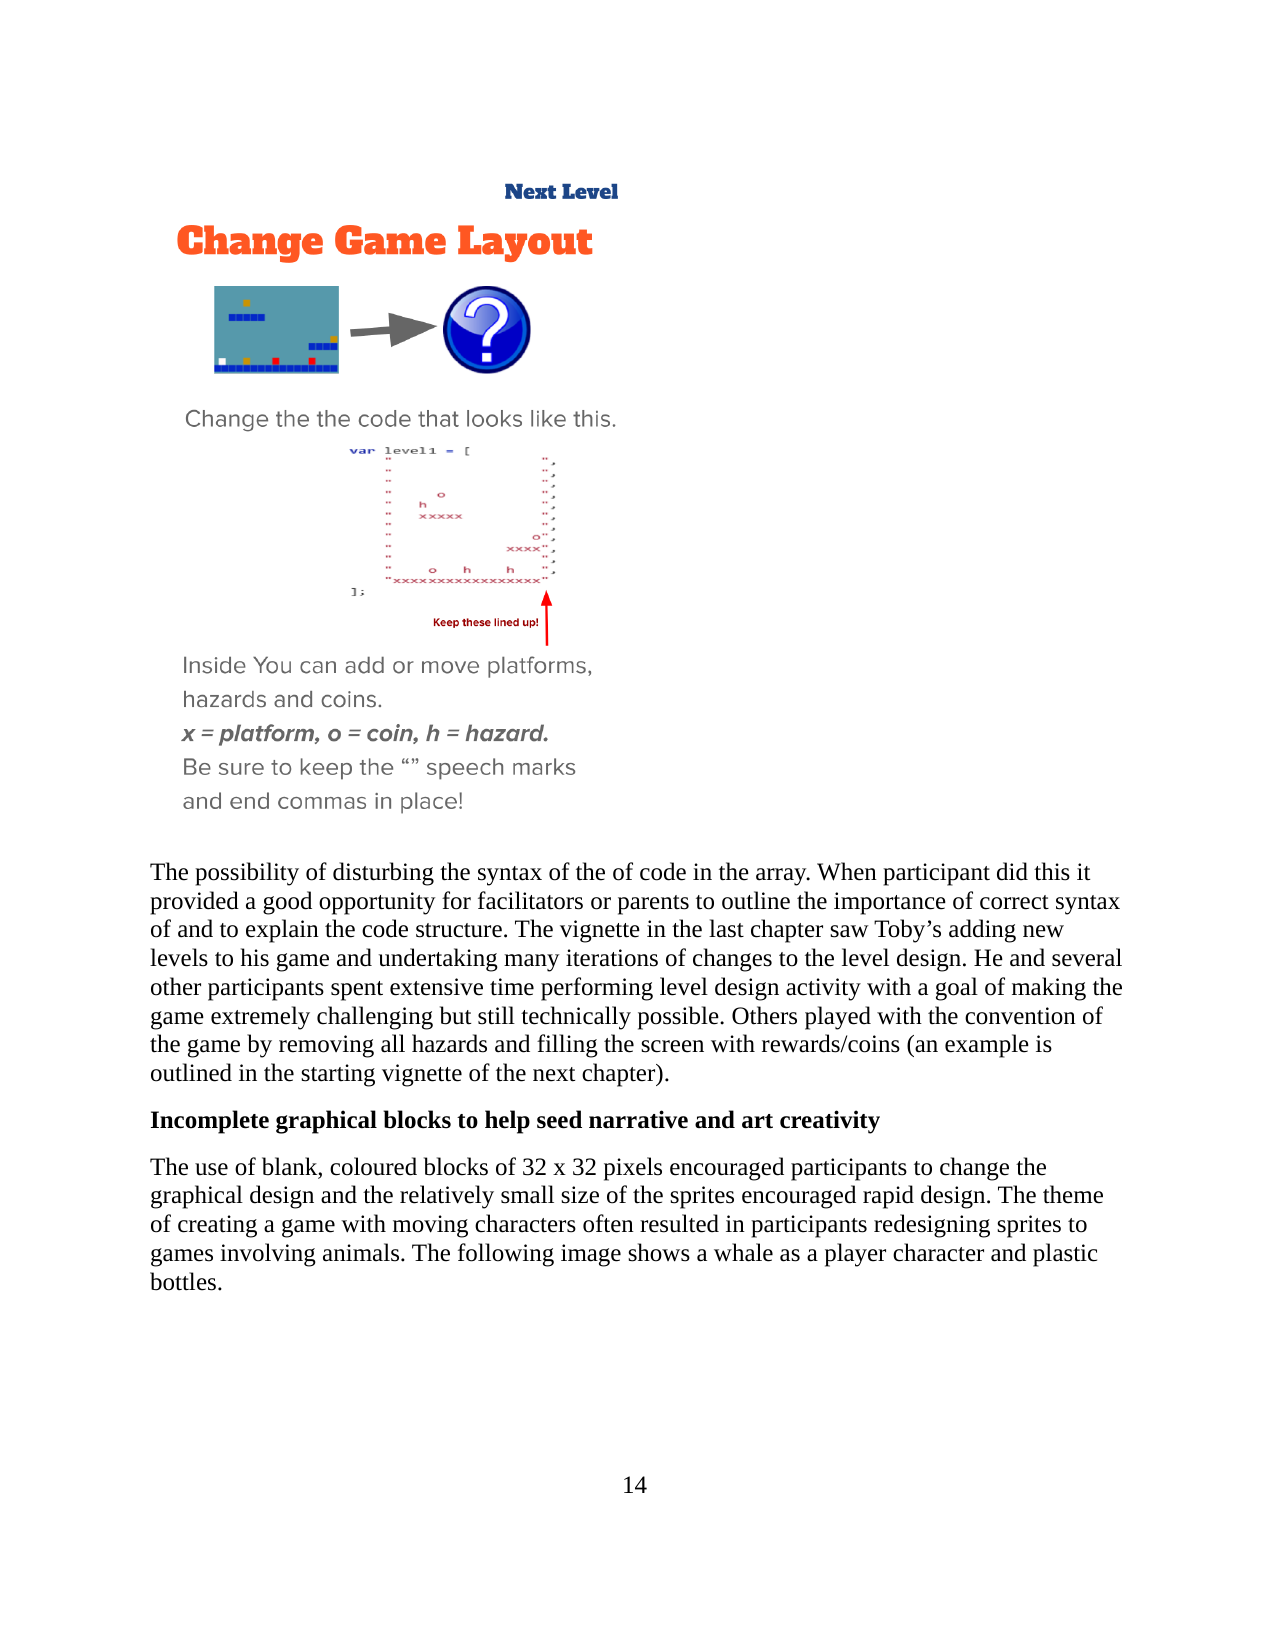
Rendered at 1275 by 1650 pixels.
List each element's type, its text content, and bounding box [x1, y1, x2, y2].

text Incomplete graphical blocks to help seed narrative and art creativity [150, 1105, 1125, 1134]
picture [150, 150, 638, 839]
text [638, 150, 1125, 839]
text The use of blank, coloured blocks of 32 x 32 pixels encouraged participants to change the graphical design and the relatively small size of the sprites encouraged rapid design. The theme of creating a game with moving characters often resulted in participants redesigning sprites to games involving animals. The following image shows a whale as a player character and plastic bottles. [150, 1152, 1125, 1295]
text The possibility of disturbing the syntax of the of code in the array. When participant did this it provided a good opportunity for facilitators or parents to outline the importance of correct syntax of and to explain the code structure. The vignette in the last chapter saw Toby’s adding new levels to his game and undertaking many iterations of changes to the level design. He and several other participants spent extensive time performing level design activity with a goal of making the game extremely challenging but still technically possible. Others played with the convention of the game by removing all hazards and filling the screen with rewards/coins (an example is outlined in the starting vignette of the next chapter). [150, 857, 1125, 1087]
